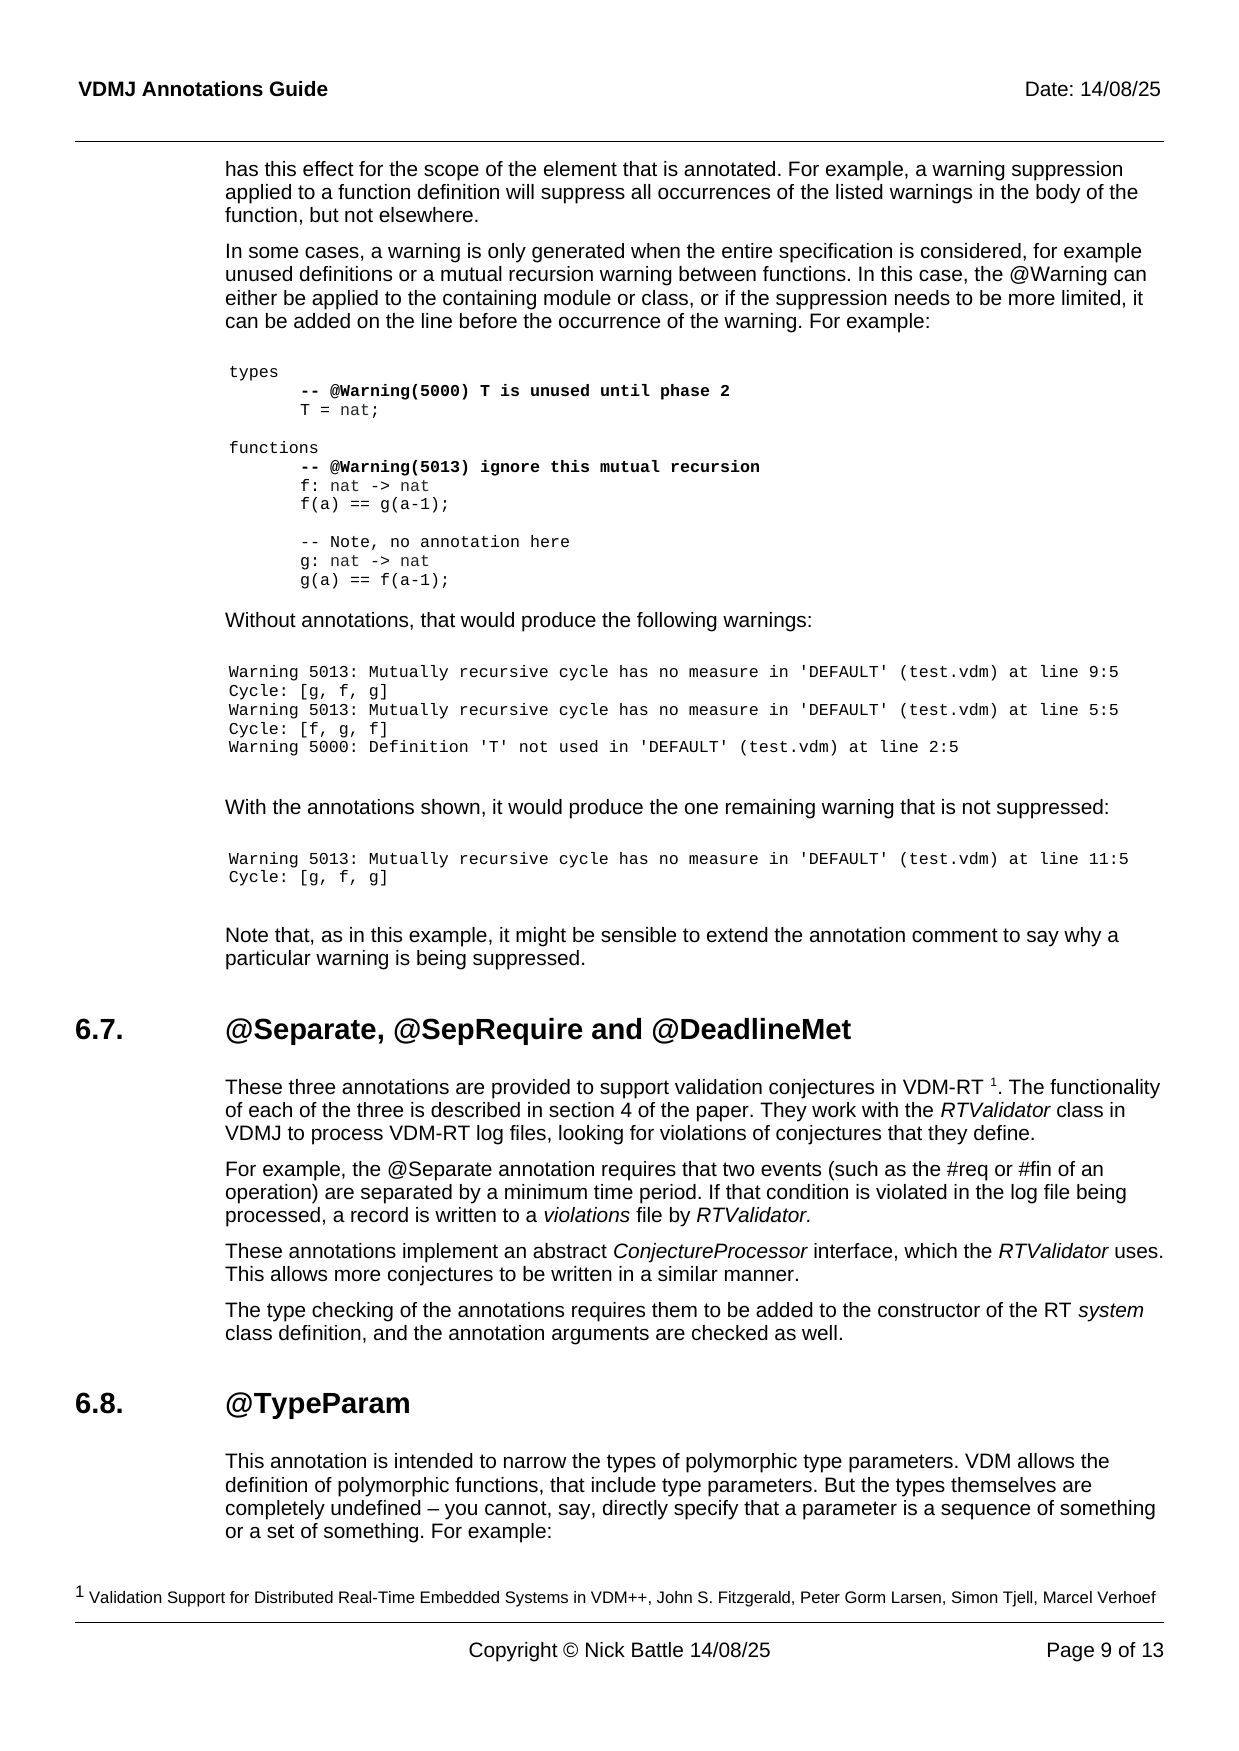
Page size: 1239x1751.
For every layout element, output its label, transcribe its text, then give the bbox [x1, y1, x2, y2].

text T = nat; [228, 402, 1164, 421]
text For example, the @Separate annotation requires that two events (such as the #req or #fin of an operation) are separated by a minimum time period. If that condition is violated in the log file being processed, a record is written to a violations file by RTValidator. [225, 1157, 1164, 1227]
text This annotation is intended to narrow the types of polymorphic type parameters. VDM allows the definition of polymorphic functions, that include type parameters. But the types themselves are completely undefined – you cannot, say, directly specify that a parameter is a sequence of something or a set of something. For example: [225, 1450, 1164, 1543]
text The type checking of the annotations requires them to be added to the constructor of the RT system class definition, and the annotation arguments are checked as well. [225, 1298, 1164, 1345]
text types [228, 364, 1164, 383]
text functions [228, 439, 1164, 458]
text f: nat -> nat [228, 477, 1164, 496]
text Cycle: [g, f, g] [228, 869, 1164, 888]
text Warning 5000: Definition 'T' not used in 'DEFAULT' (test.vdm) at line 2:5 [228, 739, 1164, 758]
text These annotations implement an abstract ConjectureProcessor interface, which the RTValidator uses. This allows more conjectures to be written in a similar manner. [225, 1239, 1164, 1286]
text -- @Warning(5000) T is unused until phase 2 [228, 383, 1164, 402]
subtitle @TypeParam [75, 1387, 1164, 1420]
text Validation Support for Distributed Real-Time Embedded Systems in VDM++, John S. Fitzgerald, Peter Gorm Larsen, Simon Tjell, Marcel Verhoef [75, 1589, 1164, 1607]
text f(a) == g(a-1); [228, 496, 1164, 515]
text With the annotations shown, it would produce the one remaining warning that is not suppressed: [225, 796, 1164, 819]
text Warning 5013: Mutually recursive cycle has no measure in 'DEFAULT' (test.vdm) at line 5:5 Cycle: [f, g, f] [228, 701, 1164, 739]
text -- @Warning(5013) ignore this mutual recursion [228, 458, 1164, 477]
text -- Note, no annotation here [228, 534, 1164, 552]
text has this effect for the scope of the element that is annotated. For example, a warning suppression applied to a function definition will suppress all occurrences of the listed warnings in the body of the function, but not elsewhere. [225, 157, 1164, 227]
text g(a) == f(a-1); [228, 571, 1164, 590]
text In some cases, a warning is only generated when the entire specification is considered, for example unused definitions or a mutual recursion warning between functions. In this case, the @Warning can either be applied to the containing module or class, or if the suppression needs to be more limited, it can be added on the line before the occurrence of the warning. For example: [225, 240, 1164, 333]
text Warning 5013: Mutually recursive cycle has no measure in 'DEFAULT' (test.vdm) at line 9:5 Cycle: [g, f, g] [228, 664, 1164, 701]
text Note that, as in this example, it might be sensible to extend the annotation comment to say why a particular warning is being suppressed. [225, 924, 1164, 970]
text Warning 5013: Mutually recursive cycle has no measure in 'DEFAULT' (test.vdm) at line 11:5 [228, 850, 1164, 869]
text These three annotations are provided to support validation conjectures in VDM-RT . The functionality of each of the three is described in section 4 of the paper. They work with the RTValidator class in VDMJ to process VDM-RT log files, looking for violations of conjectures that they define. [225, 1075, 1164, 1145]
subtitle @Separate, @SepRequire and @DeadlineMet [75, 1013, 1164, 1045]
text g: nat -> nat [228, 552, 1164, 571]
text Without annotations, that would produce the following warnings: [225, 609, 1164, 632]
